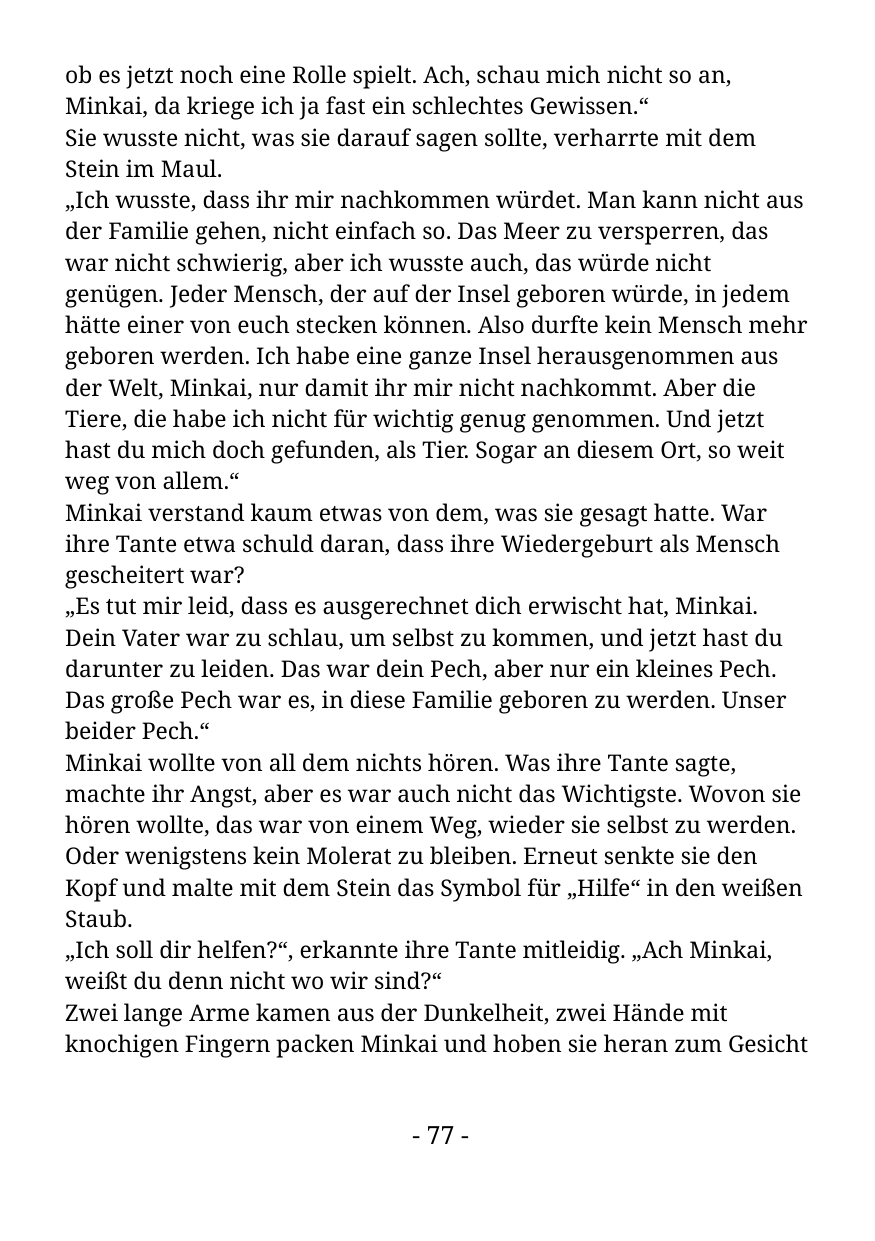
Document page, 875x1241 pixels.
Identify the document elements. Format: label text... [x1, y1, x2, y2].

text ob es jetzt noch eine Rolle spielt. Ach, schau mich nicht so an, Minkai, da kriege ich ja fast ein schlechtes Gewissen.“ Sie wusste nicht, was sie darauf sagen sollte, verharrte mit dem Stein im Maul. „Ich wusste, dass ihr mir nachkommen würdet. Man kann nicht aus der Familie gehen, nicht einfach so. Das Meer zu versperren, das war nicht schwierig, aber ich wusste auch, das würde nicht genügen. Jeder Mensch, der auf der Insel geboren würde, in jedem hätte einer von euch stecken können. Also durfte kein Mensch mehr geboren werden. Ich habe eine ganze Insel herausgenommen aus der Welt, Minkai, nur damit ihr mir nicht nachkommt. Aber die Tiere, die habe ich nicht für wichtig genug genommen. Und jetzt hast du mich doch gefunden, als Tier. Sogar an diesem Ort, so weit weg von allem.“ Minkai verstand kaum etwas von dem, was sie gesagt hatte. War ihre Tante etwa schuld daran, dass ihre Wiedergeburt als Mensch gescheitert war? „Es tut mir leid, dass es ausgerechnet dich erwischt hat, Minkai. Dein Vater war zu schlau, um selbst zu kommen, und jetzt hast du darunter zu leiden. Das war dein Pech, aber nur ein kleines Pech. Das große Pech war es, in diese Familie geboren zu werden. Unser beider Pech.“ Minkai wollte von all dem nichts hören. Was ihre Tante sagte, machte ihr Angst, aber es war auch nicht das Wichtigste. Wovon sie hören wollte, das war von einem Weg, wieder sie selbst zu werden. Oder wenigstens kein Molerat zu bleiben. Erneut senkte sie den Kopf und malte mit dem Stein das Symbol für „Hilfe“ in den weißen Staub. „Ich soll dir helfen?“, erkannte ihre Tante mitleidig. „Ach Minkai, weißt du denn nicht wo wir sind?“ Zwei lange Arme kamen aus der Dunkelheit, zwei Hände mit knochigen Fingern packen Minkai und hoben sie heran zum Gesicht [65, 59, 809, 1059]
